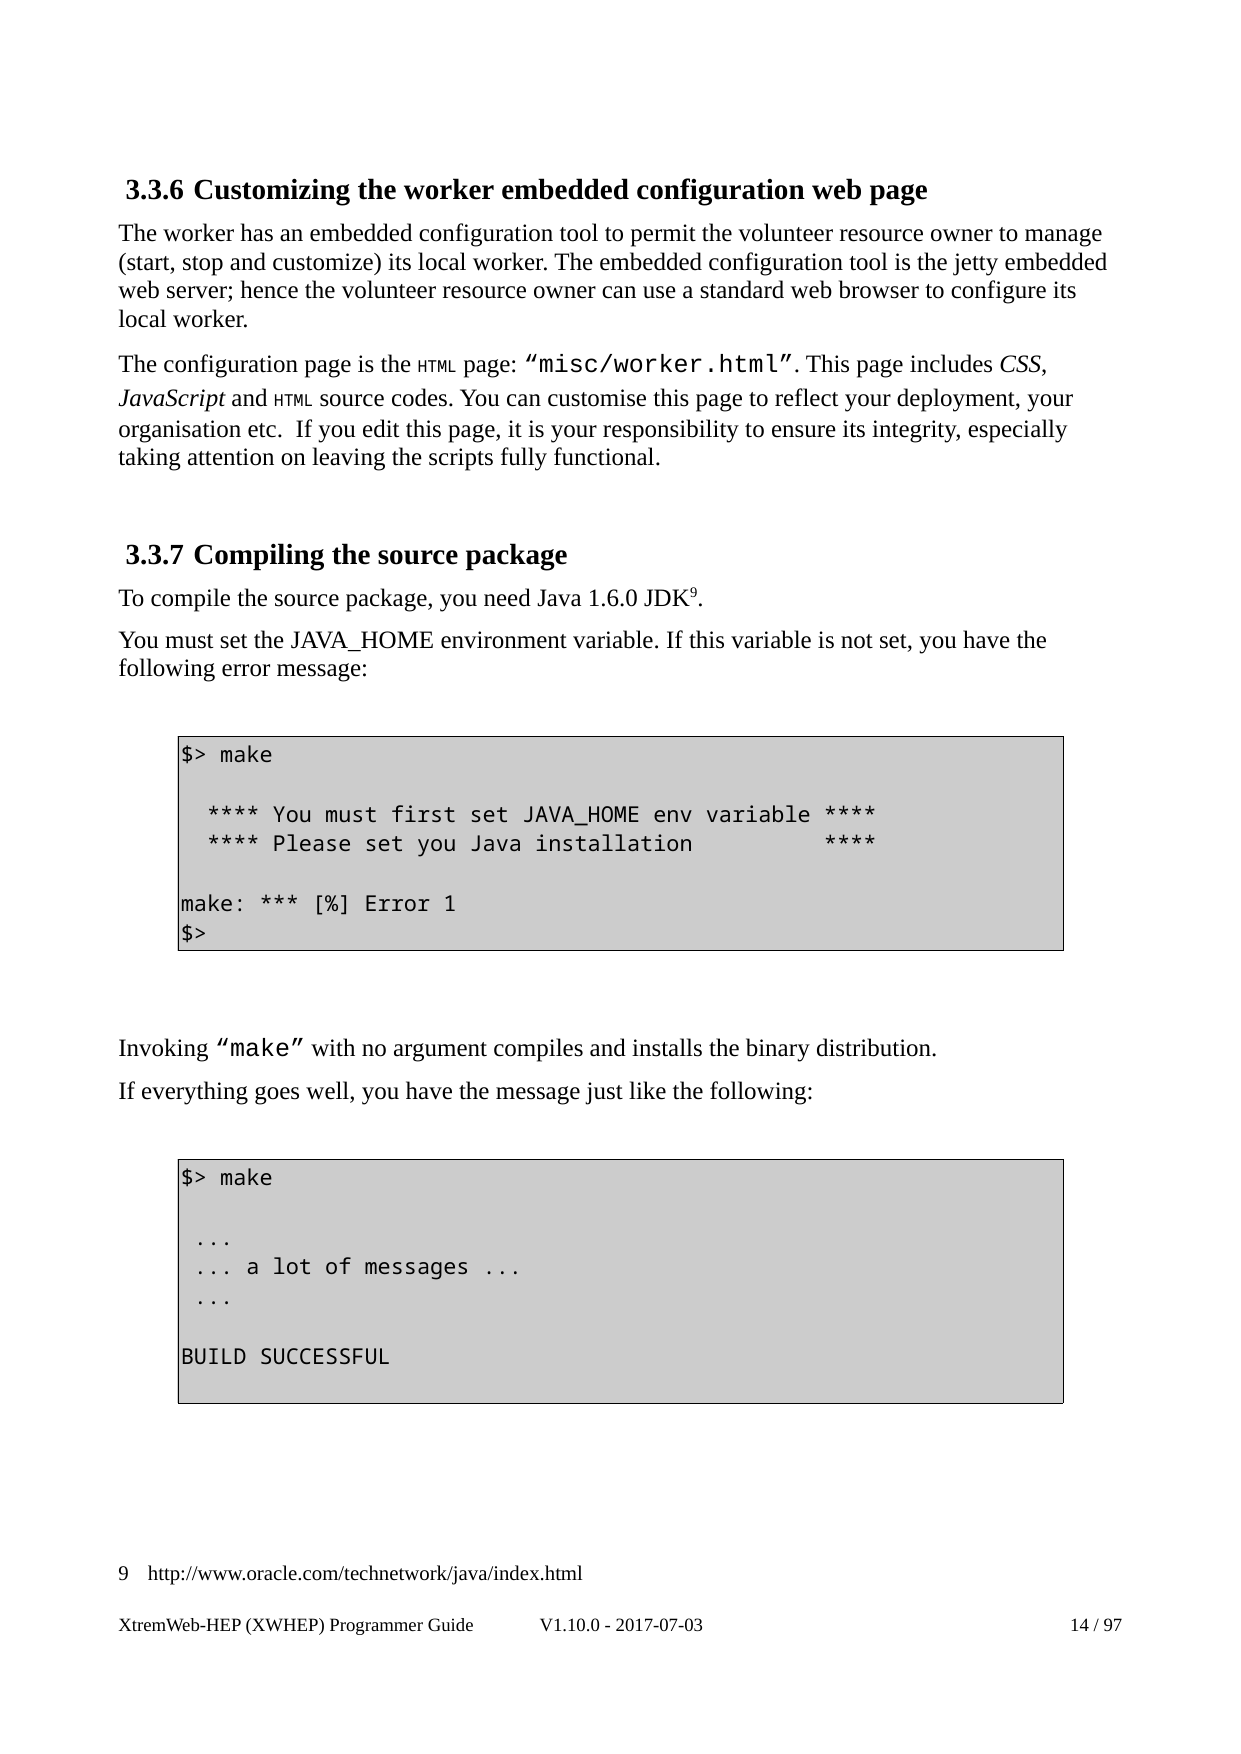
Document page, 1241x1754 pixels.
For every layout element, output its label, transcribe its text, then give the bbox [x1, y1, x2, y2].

text **** You must first set JAVA_HOME env variable **** [179, 796, 1063, 825]
subtitle Compiling the source package [118, 537, 1122, 571]
text $> [179, 915, 1063, 950]
text ... [179, 1218, 1063, 1248]
text The worker has an embedded configuration tool to permit the volunteer resource owner to manage (start, stop and customize) its local worker. The embedded configuration tool is the jetty embedded web server; hence the volunteer resource owner can use a standard web browser to configure its local worker. [118, 218, 1122, 333]
text If everything goes well, you have the message just like the following: [118, 1076, 1122, 1105]
text $> make [179, 1160, 1063, 1189]
subtitle Customizing the worker embedded configuration web page [118, 172, 1122, 205]
text ... a lot of messages ... [179, 1248, 1063, 1278]
text make: *** [%] Error 1 [179, 885, 1063, 915]
text **** Please set you Java installation **** [179, 825, 1063, 855]
text http://www.oracle.com/technetwork/java/index.html [118, 1561, 1122, 1585]
text ... [179, 1278, 1063, 1308]
text You must set the JAVA_HOME environment variable. If this variable is not set, you have the following error message: [118, 625, 1122, 682]
text The configuration page is the html page: “misc/worker.html”. This page includes CSS, JavaScript and html source codes. You can customise this page to reflect your deployment, your organisation etc. If you edit this page, it is your responsibility to ensure its integrity, especially taking attention on leaving the scripts fully functional. [118, 345, 1122, 471]
text BUILD SUCCESSFUL [179, 1338, 1063, 1367]
text Invoking “make” with no argument compiles and installs the binary distribution. [118, 1033, 1122, 1064]
text To compile the source package, you need Java 1.6.0 JDK. [118, 583, 1122, 612]
text $> make [179, 737, 1063, 766]
